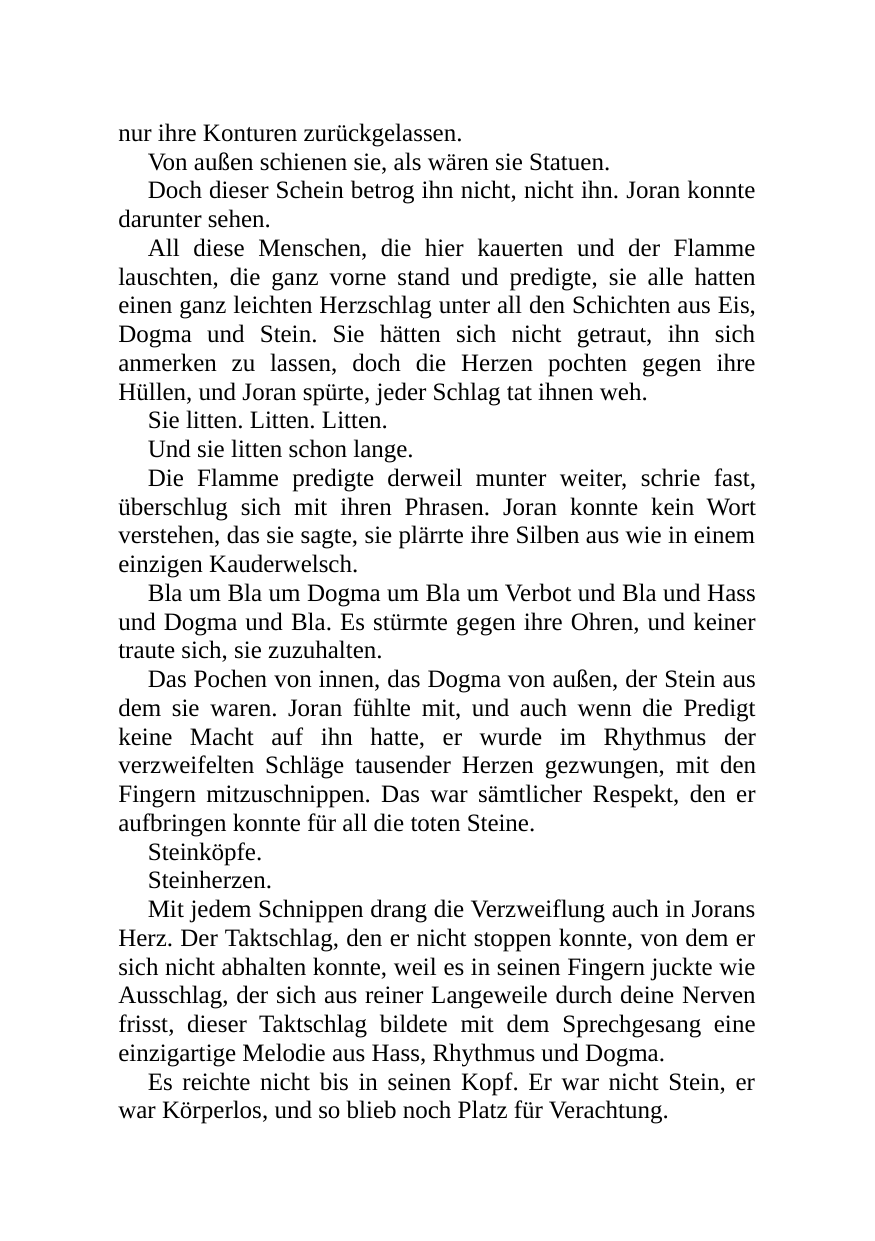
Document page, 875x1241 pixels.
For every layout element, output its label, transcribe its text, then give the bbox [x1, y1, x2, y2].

text Die Flamme predigte derweil munter weiter, schrie fast, überschlug sich mit ihren Phrasen. Joran konnte kein Wort verstehen, das sie sagte, sie plärrte ihre Silben aus wie in einem einzigen Kauderwelsch. [118, 463, 756, 578]
text All diese Menschen, die hier kauerten und der Flamme lauschten, die ganz vorne stand und predigte, sie alle hatten einen ganz leichten Herzschlag unter all den Schichten aus Eis, Dogma und Stein. Sie hätten sich nicht getraut, ihn sich anmerken zu lassen, doch die Herzen pochten gegen ihre Hüllen, und Joran spürte, jeder Schlag tat ihnen weh. [118, 233, 756, 406]
text Doch dieser Schein betrog ihn nicht, nicht ihn. Joran konnte darunter sehen. [118, 176, 756, 233]
text Steinköpfe. [118, 837, 756, 866]
text nur ihre Konturen zurückgelassen. [118, 118, 756, 147]
text Es reichte nicht bis in seinen Kopf. Er war nicht Stein, er war Körperlos, und so blieb noch Platz für Verachtung. [118, 1067, 756, 1124]
text Das Pochen von innen, das Dogma von außen, der Stein aus dem sie waren. Joran fühlte mit, und auch wenn die Predigt keine Macht auf ihn hatte, er wurde im Rhythmus der verzweifelten Schläge tausender Herzen gezwungen, mit den Fingern mitzuschnippen. Das war sämtlicher Respekt, den er aufbringen konnte für all die toten Steine. [118, 664, 756, 837]
text Mit jedem Schnippen drang die Verzweiflung auch in Jorans Herz. Der Taktschlag, den er nicht stoppen konnte, von dem er sich nicht abhalten konnte, weil es in seinen Fingern juckte wie Ausschlag, der sich aus reiner Langeweile durch deine Nerven frisst, dieser Taktschlag bildete mit dem Sprechgesang eine einzigartige Melodie aus Hass, Rhythmus und Dogma. [118, 894, 756, 1067]
text Von außen schienen sie, als wären sie Statuen. [118, 147, 756, 176]
text Sie litten. Litten. Litten. [118, 406, 756, 434]
text Steinherzen. [118, 866, 756, 894]
text Und sie litten schon lange. [118, 434, 756, 463]
text Bla um Bla um Dogma um Bla um Verbot und Bla und Hass und Dogma und Bla. Es stürmte gegen ihre Ohren, und keiner traute sich, sie zuzuhalten. [118, 578, 756, 664]
